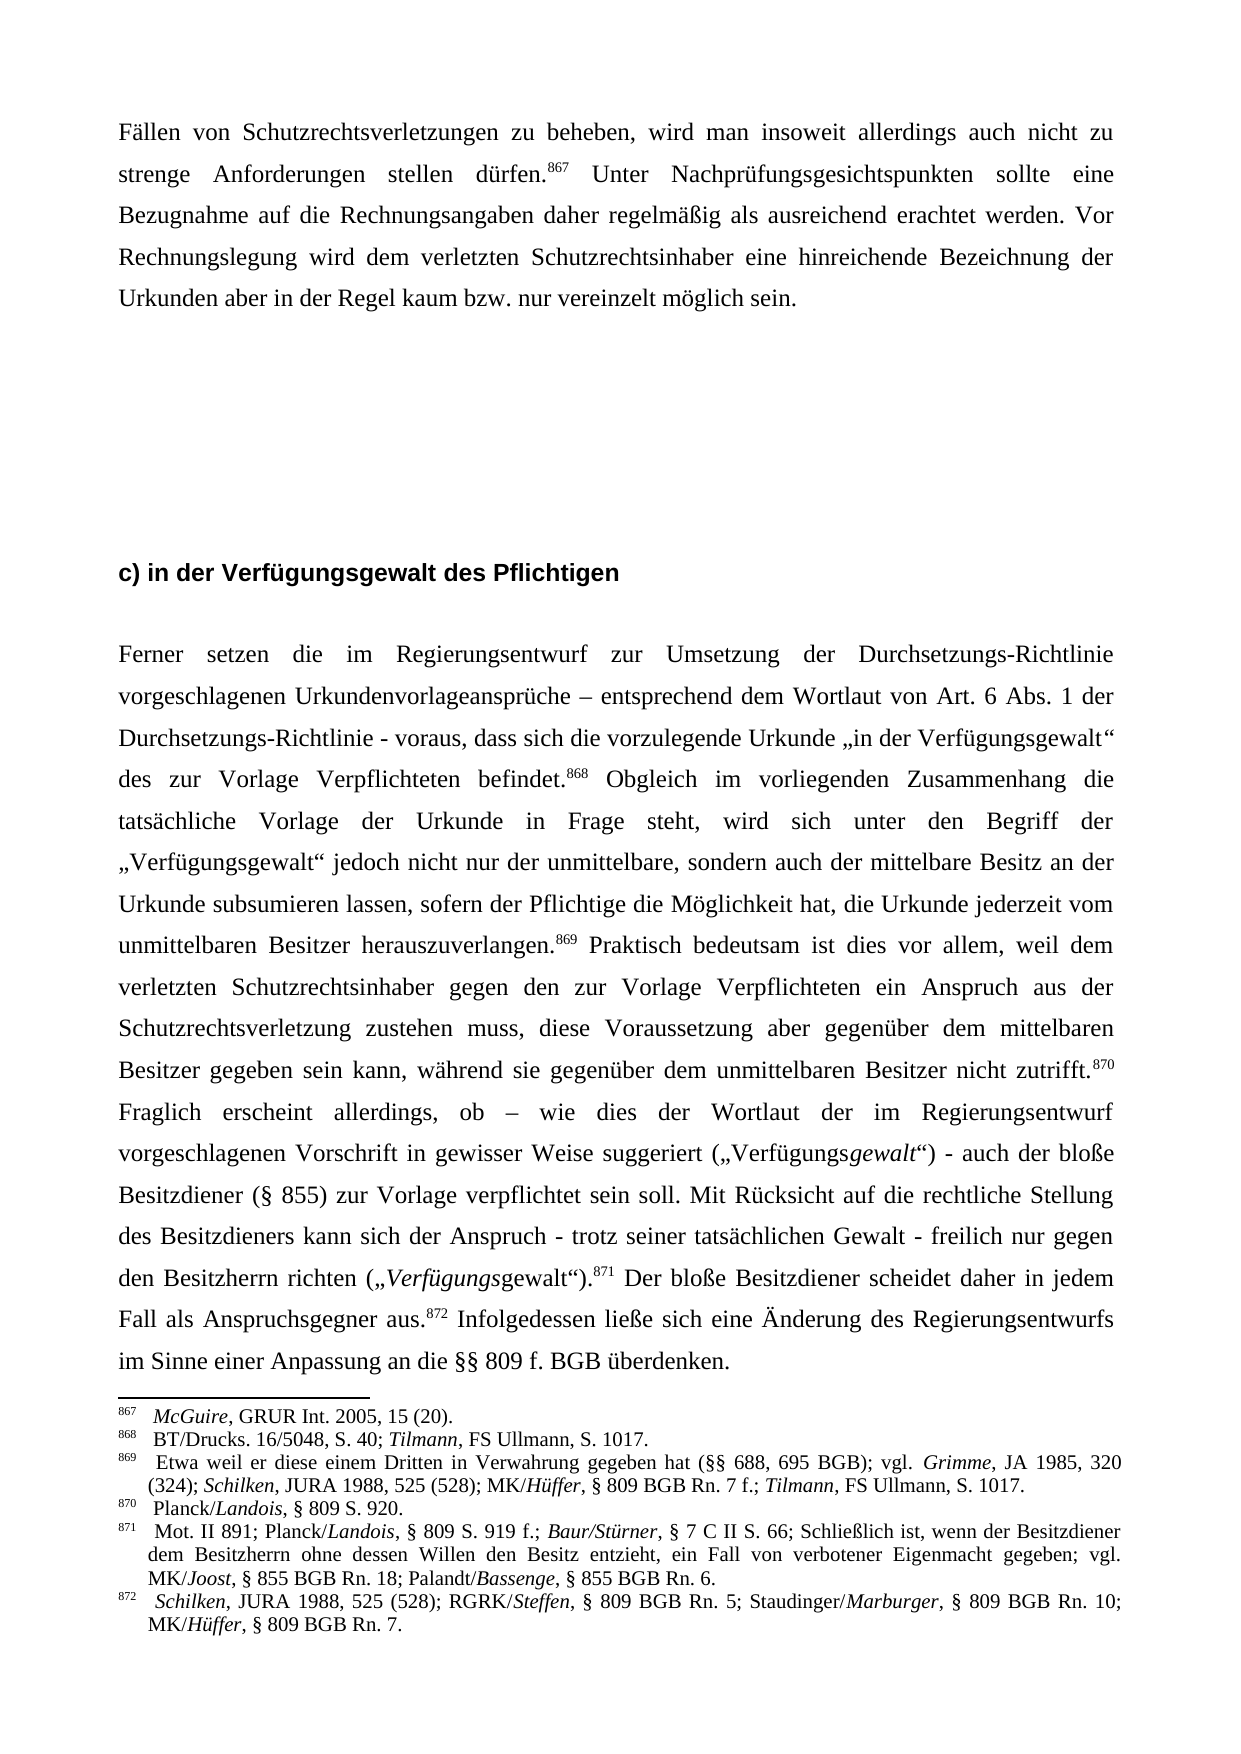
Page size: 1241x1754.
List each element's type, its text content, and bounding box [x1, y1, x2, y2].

text Fällen von Schutzrechtsverletzungen zu beheben, wird man insoweit allerdings auch nicht zu strenge Anforderungen stellen dürfen. Unter Nachprüfungsgesichtspunkten sollte eine Bezugnahme auf die Rechnungsangaben daher regelmäßig als ausreichend erachtet werden. Vor Rechnungslegung wird dem verletzten Schutzrechtsinhaber eine hinreichende Bezeichnung der Urkunden aber in der Regel kaum bzw. nur vereinzelt möglich sein. [118, 118, 1114, 312]
text Etwa weil er diese einem Dritten in Verwahrung gegeben hat (§§ 688, 695 BGB); vgl. Grimme, JA 1985, 320 (324); Schilken, JURA 1988, 525 (528); MK/Hüffer, § 809 BGB Rn. 7 f.; Tilmann, FS Ullmann, S. 1017. [118, 1451, 1122, 1497]
text Mot. II 891; Planck/Landois, § 809 S. 919 f.; Baur/Stürner, § 7 C II S. 66; Schließlich ist, wenn der Besitzdiener dem Besitzherrn ohne dessen Willen den Besitz entzieht, ein Fall von verbotener Eigenmacht gegeben; vgl. MK/Joost, § 855 BGB Rn. 18; Palandt/Bassenge, § 855 BGB Rn. 6. [118, 1520, 1122, 1589]
text BT/Drucks. 16/5048, S. 40; Tilmann, FS Ullmann, S. 1017. [118, 1428, 1122, 1451]
text Schilken, JURA 1988, 525 (528); RGRK/Steffen, § 809 BGB Rn. 5; Staudinger/Marburger, § 809 BGB Rn. 10; MK/Hüffer, § 809 BGB Rn. 7. [118, 1589, 1122, 1636]
text McGuire, GRUR Int. 2005, 15 (20). [118, 1404, 1122, 1428]
subtitle c) in der Verfügungsgewalt des Pflichtigen [118, 559, 1122, 586]
text Ferner setzen die im Regierungsentwurf zur Umsetzung der Durchsetzungs-Richtlinie vorgeschlagenen Urkundenvorlageansprüche – entsprechend dem Wortlaut von Art. 6 Abs. 1 der Durchsetzungs-Richtlinie - voraus, dass sich die vorzulegende Urkunde „in der Verfügungsgewalt“ des zur Vorlage Verpflichteten befindet. Obgleich im vorliegenden Zusammenhang die tatsächliche Vorlage der Urkunde in Frage steht, wird sich unter den Begriff der „Verfügungsgewalt“ jedoch nicht nur der unmittelbare, sondern auch der mittelbare Besitz an der Urkunde subsumieren lassen, sofern der Pflichtige die Möglichkeit hat, die Urkunde jederzeit vom unmittelbaren Besitzer herauszuverlangen. Praktisch bedeutsam ist dies vor allem, weil dem verletzten Schutzrechtsinhaber gegen den zur Vorlage Verpflichteten ein Anspruch aus der Schutzrechtsverletzung zustehen muss, diese Voraussetzung aber gegenüber dem mittelbaren Besitzer gegeben sein kann, während sie gegenüber dem unmittelbaren Besitzer nicht zutrifft. Fraglich erscheint allerdings, ob – wie dies der Wortlaut der im Regierungsentwurf vorgeschlagenen Vorschrift in gewisser Weise suggeriert („Verfügungsgewalt“) - auch der bloße Besitzdiener (§ 855) zur Vorlage verpflichtet sein soll. Mit Rücksicht auf die rechtliche Stellung des Besitzdieners kann sich der Anspruch - trotz seiner tatsächlichen Gewalt - freilich nur gegen den Besitzherrn richten („Verfügungsgewalt“). Der bloße Besitzdiener scheidet daher in jedem Fall als Anspruchsgegner aus. Infolgedessen ließe sich eine Änderung des Regierungsentwurfs im Sinne einer Anpassung an die §§ 809 f. BGB überdenken. [118, 641, 1114, 1375]
text Planck/Landois, § 809 S. 920. [118, 1497, 1122, 1520]
